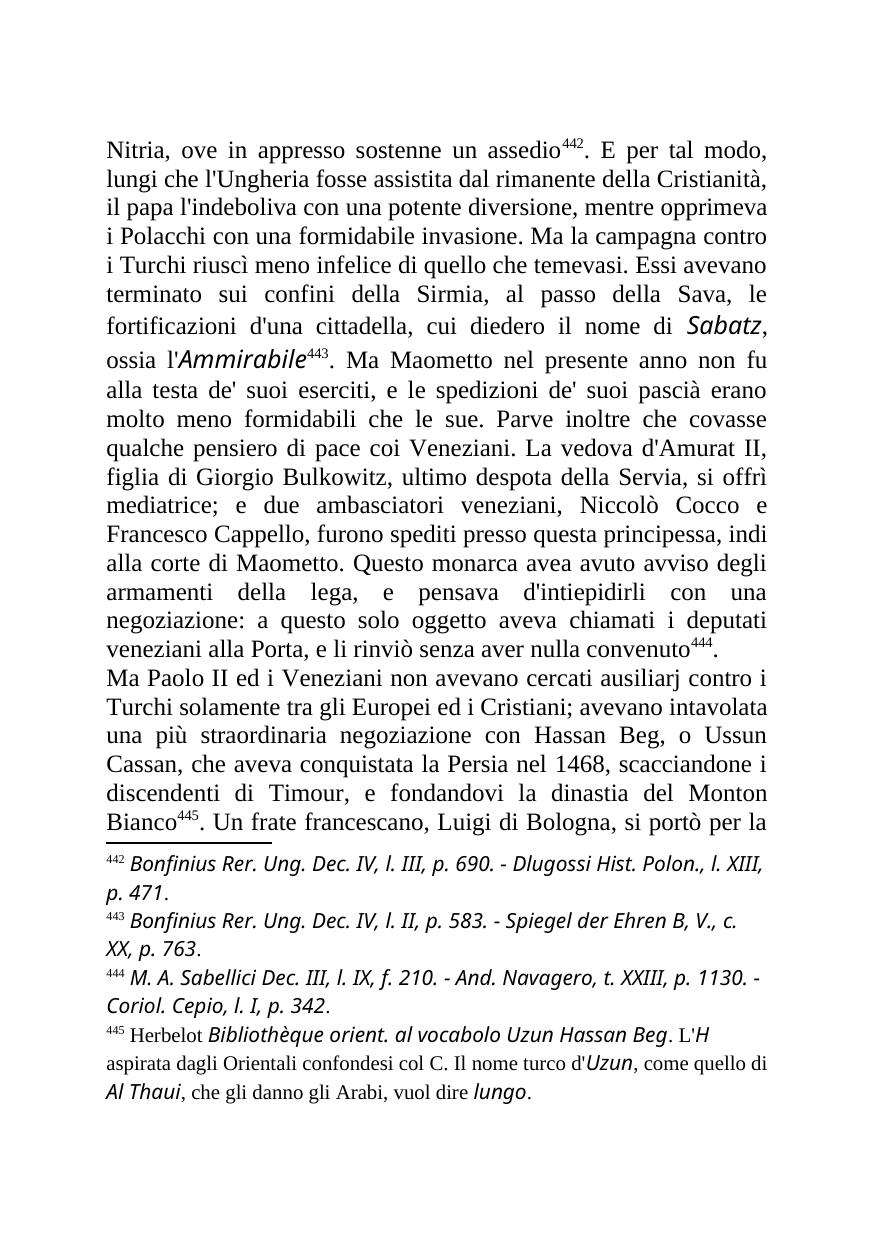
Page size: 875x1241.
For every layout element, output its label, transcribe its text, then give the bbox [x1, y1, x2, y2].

text Bonfinius Rer. Ung. Dec. IV, l. III, p. 690. - Dlugossi Hist. Polon., l. XIII, p. 471. [106, 849, 768, 906]
text Herbelot Bibliothèque orient. al vocabolo Uzun Hassan Beg. L'H aspirata dagli Orientali confondesi col C. Il nome turco d'Uzun, come quello di Al Thaui, che gli danno gli Arabi, vuol dire lungo. [106, 1020, 768, 1105]
text Nitria, ove in appresso sostenne un assedio. E per tal modo, lungi che l'Ungheria fosse assistita dal rimanente della Cristianità, il papa l'indeboliva con una potente diversione, mentre opprimeva i Polacchi con una formidabile invasione. Ma la campagna contro i Turchi riuscì meno infelice di quello che temevasi. Essi avevano terminato sui confini della Sirmia, al passo della Sava, le fortificazioni d'una cittadella, cui diedero il nome di Sabatz, ossia l'Ammirabile. Ma Maometto nel presente anno non fu alla testa de' suoi eserciti, e le spedizioni de' suoi pascià erano molto meno formidabili che le sue. Parve inoltre che covasse qualche pensiero di pace coi Veneziani. La vedova d'Amurat II, figlia di Giorgio Bulkowitz, ultimo despota della Servia, si offrì mediatrice; e due ambasciatori veneziani, Niccolò Cocco e Francesco Cappello, furono spediti presso questa principessa, indi alla corte di Maometto. Questo monarca avea avuto avviso degli armamenti della lega, e pensava d'intiepidirli con una negoziazione: a questo solo oggetto aveva chiamati i deputati veneziani alla Porta, e li rinviò senza aver nulla convenuto. [106, 135, 768, 663]
text M. A. Sabellici Dec. III, l. IX, f. 210. - And. Navagero, t. XXIII, p. 1130. - Coriol. Cepio, l. I, p. 342. [106, 963, 768, 1020]
text Bonfinius Rer. Ung. Dec. IV, l. II, p. 583. - Spiegel der Ehren B, V., c. XX, p. 763. [106, 906, 768, 963]
text Ma Paolo II ed i Veneziani non avevano cercati ausiliarj contro i Turchi solamente tra gli Europei ed i Cristiani; avevano intavolata una più straordinaria negoziazione con Hassan Beg, o Ussun Cassan, che aveva conquistata la Persia nel 1468, scacciandone i discendenti di Timour, e fondandovi la dinastia del Monton Bianco. Un frate francescano, Luigi di Bologna, si portò per la [106, 663, 768, 836]
